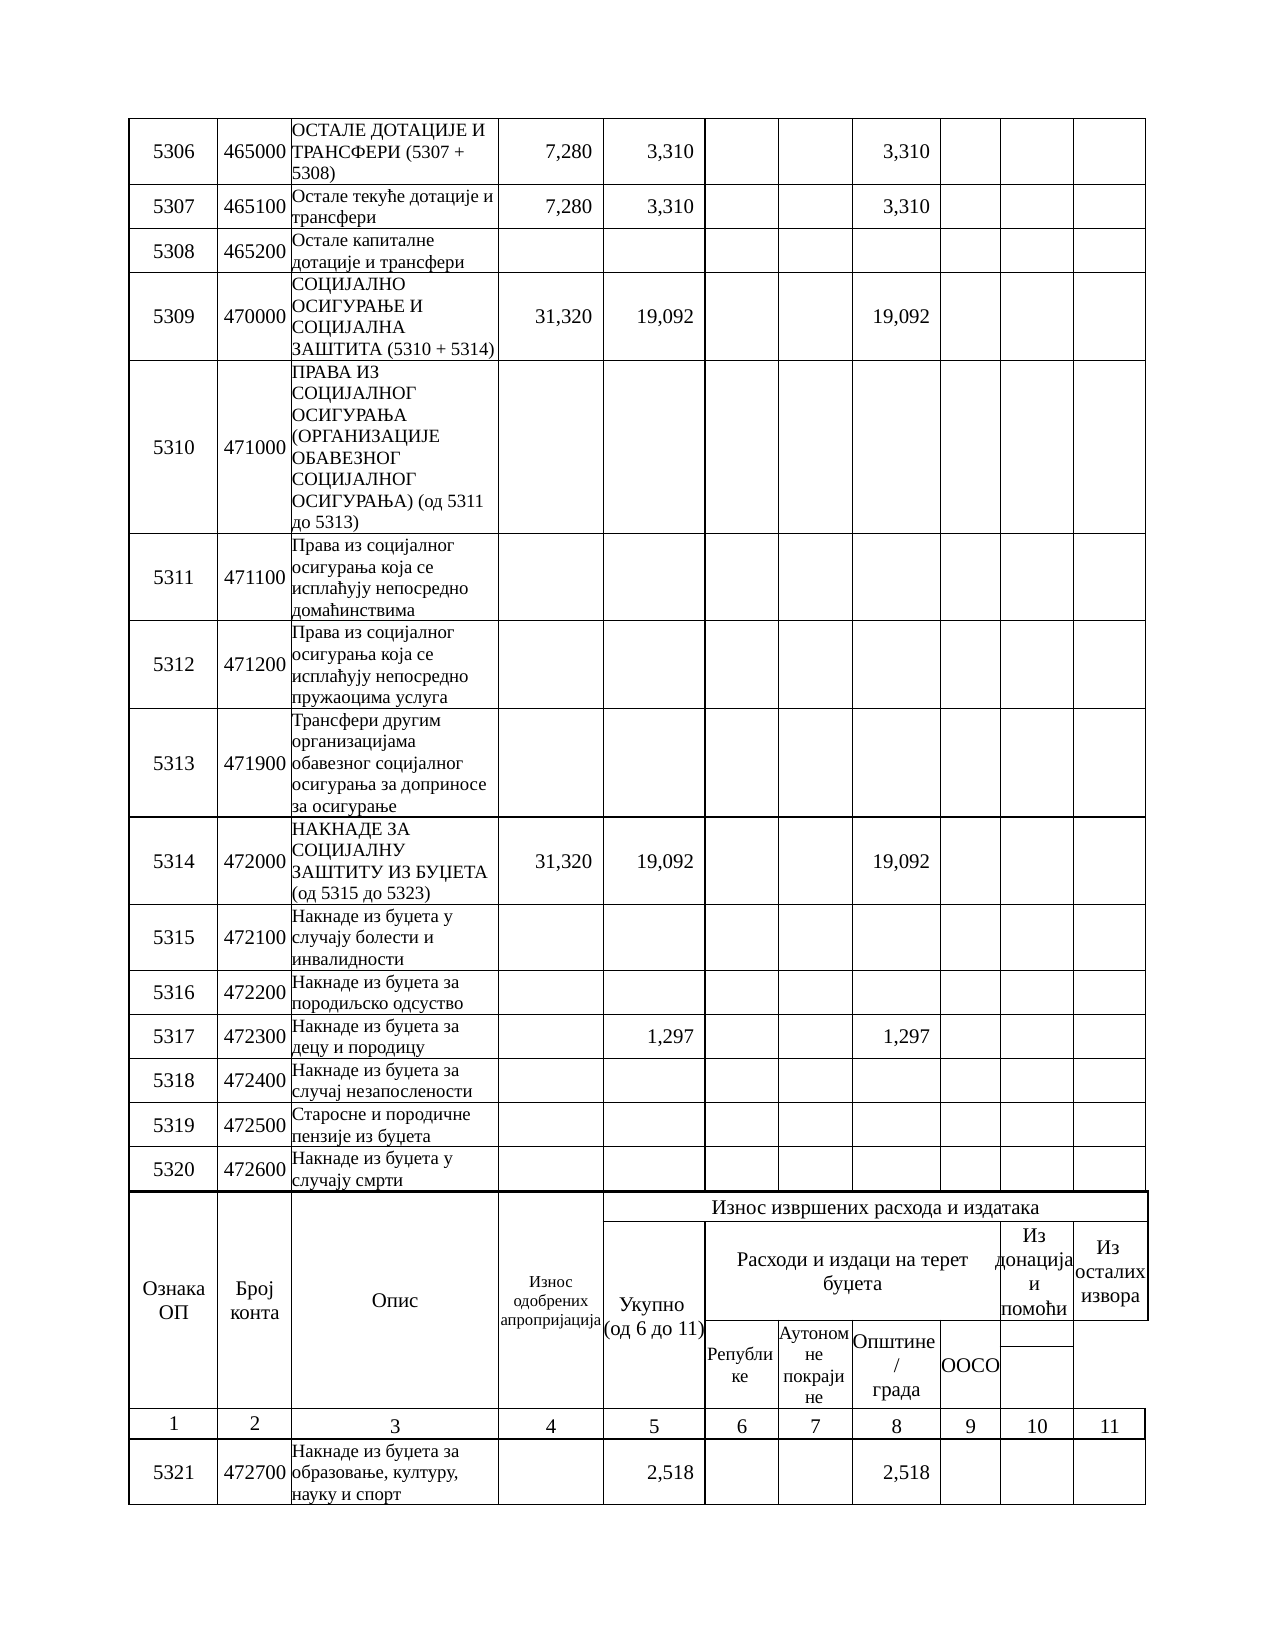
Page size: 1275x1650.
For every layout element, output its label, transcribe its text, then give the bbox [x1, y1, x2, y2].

table_cell 19,092 [853, 818, 940, 904]
table_cell 0 [853, 534, 940, 620]
table_cell 0 [853, 709, 940, 816]
table_cell [1146, 118, 1275, 184]
table_cell 0 [941, 229, 1000, 272]
table_cell 0 [1074, 818, 1145, 904]
table_cell [1146, 620, 1275, 708]
table_cell 0 [604, 621, 704, 708]
table_cell 0 [499, 1015, 603, 1058]
table_cell Аутономне покраји не [779, 1321, 852, 1408]
table_cell Општине / града [853, 1321, 940, 1408]
table_cell 0 [779, 229, 852, 272]
table_cell 0 [499, 361, 603, 533]
table_cell 5308 [130, 229, 217, 272]
table_cell 0 [853, 361, 940, 533]
table_cell 0 [1074, 1147, 1145, 1190]
table_cell 3,310 [604, 185, 704, 228]
table_cell Остале текуће дотације и трансфери [292, 185, 498, 228]
table_cell СОЦИЈАЛНО ОСИГУРАЊЕ И СОЦИЈАЛНА ЗАШТИТА (5310 + 5314) [292, 273, 498, 359]
table_cell 2,518 [853, 1440, 940, 1504]
table_cell 472200 [218, 971, 291, 1014]
table_cell 0 [706, 1103, 778, 1146]
table_cell 3,310 [853, 185, 940, 228]
table_cell ПРАВА ИЗ СОЦИЈАЛНОГ ОСИГУРАЊА (ОРГАНИЗАЦИЈЕ ОБАВЕЗНОГ СОЦИЈАЛНОГ ОСИГУРАЊА) (од 5311 до 5313) [292, 361, 498, 533]
table_cell 0 [499, 621, 603, 708]
table_cell 0 [941, 905, 1000, 969]
table_cell 0 [941, 621, 1000, 708]
table_cell 19,092 [604, 818, 704, 904]
table_cell Накнаде из буџета за случај незапослености [292, 1059, 498, 1102]
table_cell Накнаде из буџета за децу и породицу [292, 1015, 498, 1058]
table_cell НАКНАДЕ ЗА СОЦИЈАЛНУ ЗАШТИТУ ИЗ БУЏЕТА (од 5315 до 5323) [292, 818, 498, 904]
table_cell 0 [1001, 229, 1073, 272]
table_cell 0 [779, 1147, 852, 1190]
table_cell 0 [706, 273, 778, 359]
table_cell 5315 [130, 905, 217, 969]
table_cell [1146, 1146, 1275, 1190]
table_cell 5 [604, 1409, 704, 1438]
table_cell ОСТАЛЕ ДОТАЦИЈЕ И ТРАНСФЕРИ (5307 + 5308) [292, 119, 498, 184]
table_cell 9 [941, 1409, 1000, 1438]
table_cell 0 [779, 818, 852, 904]
table_cell 0 [706, 185, 778, 228]
table_cell 472300 [218, 1015, 291, 1058]
table_cell [1149, 1221, 1275, 1319]
table_cell 0 [1001, 361, 1073, 533]
table_cell Из осталих извора [1074, 1222, 1147, 1319]
table_cell 0 [853, 1103, 940, 1146]
table_cell 2,518 [604, 1440, 704, 1504]
table_cell 0 [706, 621, 778, 708]
table_cell 8 [853, 1409, 940, 1438]
table_cell 5319 [130, 1103, 217, 1146]
table_cell [1146, 708, 1275, 816]
table_cell 0 [779, 709, 852, 816]
table_cell 0 [853, 905, 940, 969]
table_cell 5312 [130, 621, 217, 708]
table_cell 0 [1001, 1015, 1073, 1058]
table_cell [1170, 1346, 1217, 1408]
table_cell Накнаде из буџета у случају смрти [292, 1147, 498, 1190]
table_cell 0 [499, 1147, 603, 1190]
table_cell 0 [853, 229, 940, 272]
table_cell [1146, 533, 1275, 620]
table_cell 3 [292, 1409, 498, 1438]
table_cell 0 [941, 818, 1000, 904]
table_cell 471900 [218, 709, 291, 816]
table_cell 1 [130, 1409, 217, 1438]
table_cell [1146, 1408, 1275, 1438]
table_cell Накнаде из буџета за образовање, културу, науку и спорт [292, 1440, 498, 1504]
table_cell 0 [1074, 971, 1145, 1014]
table_cell 0 [941, 1147, 1000, 1190]
table_cell 0 [779, 1103, 852, 1146]
table_cell 0 [604, 709, 704, 816]
table_cell 0 [1001, 818, 1073, 904]
table_cell [1001, 1347, 1073, 1408]
table_cell [1217, 1346, 1241, 1408]
table_cell 0 [604, 905, 704, 969]
table_cell 7,280 [499, 185, 603, 228]
table_cell 0 [499, 905, 603, 969]
table_cell Укупно (од 6 до 11) [604, 1222, 704, 1408]
table_cell 0 [853, 1059, 940, 1102]
table_cell [1146, 1438, 1275, 1504]
table_cell 0 [706, 119, 778, 184]
table_cell 0 [941, 185, 1000, 228]
table_cell 0 [1074, 361, 1145, 533]
table_cell 472500 [218, 1103, 291, 1146]
table_cell 4 [499, 1409, 603, 1438]
table_cell 0 [779, 361, 852, 533]
table_cell Накнаде из буџета у случају болести и инвалидности [292, 905, 498, 969]
table_cell 1,297 [853, 1015, 940, 1058]
table_cell 0 [706, 709, 778, 816]
table_cell 5314 [130, 818, 217, 904]
table_cell 0 [941, 119, 1000, 184]
table_cell 465200 [218, 229, 291, 272]
table_cell 7,280 [499, 119, 603, 184]
table_cell 0 [1001, 185, 1073, 228]
table_cell 5313 [130, 709, 217, 816]
table_cell 10 [1001, 1409, 1073, 1438]
table_cell 0 [706, 1440, 778, 1504]
table_cell 0 [853, 621, 940, 708]
table_cell 0 [604, 361, 704, 533]
table_cell 0 [1074, 229, 1145, 272]
table_cell 0 [941, 1103, 1000, 1146]
table_cell 19,092 [604, 273, 704, 359]
table_cell 0 [941, 1015, 1000, 1058]
table_cell 5306 [130, 119, 217, 184]
table_cell 0 [1001, 971, 1073, 1014]
table_cell 472100 [218, 905, 291, 969]
table_cell 0 [1074, 1103, 1145, 1146]
table_cell 0 [1074, 185, 1145, 228]
table_cell 5321 [130, 1440, 217, 1504]
table_cell 0 [1001, 1147, 1073, 1190]
table_cell 0 [941, 534, 1000, 620]
table_cell 19,092 [853, 273, 940, 359]
table_cell 0 [706, 971, 778, 1014]
table_cell 0 [1001, 273, 1073, 359]
table_cell 0 [779, 905, 852, 969]
table_cell [1146, 228, 1275, 272]
table_cell 7 [779, 1409, 852, 1438]
table_cell 0 [1074, 1059, 1145, 1102]
table_cell 1,297 [604, 1015, 704, 1058]
table_cell 0 [499, 229, 603, 272]
table_cell 5307 [130, 185, 217, 228]
table_cell [1217, 1320, 1241, 1346]
table_cell Остале капиталне дотације и трансфери [292, 229, 498, 272]
table_cell 0 [941, 273, 1000, 359]
table_cell 0 [779, 1440, 852, 1504]
table_cell 0 [604, 229, 704, 272]
table_cell 0 [1001, 1440, 1073, 1504]
table_cell 0 [604, 971, 704, 1014]
table_cell [1146, 904, 1275, 969]
table_cell 0 [1001, 1103, 1073, 1146]
table_cell 0 [941, 1059, 1000, 1102]
table_cell 0 [706, 1015, 778, 1058]
table_cell 0 [779, 971, 852, 1014]
table_cell 0 [1074, 119, 1145, 184]
table_cell 31,320 [499, 818, 603, 904]
table_cell Износ извршених расхода и издатака [604, 1193, 1147, 1221]
table_cell [1241, 1320, 1275, 1346]
table_cell [1146, 272, 1275, 359]
table_cell 0 [779, 185, 852, 228]
table_cell Старосне и породичне пензије из буџета [292, 1103, 498, 1146]
table_cell 471200 [218, 621, 291, 708]
table_cell Права из социјалног осигурања која се исплаћују непосредно домаћинствима [292, 534, 498, 620]
table_cell 2 [218, 1409, 291, 1438]
table_cell 0 [706, 905, 778, 969]
table_cell 465000 [218, 119, 291, 184]
table_cell 465100 [218, 185, 291, 228]
table_cell 0 [1001, 905, 1073, 969]
table_cell 0 [1001, 534, 1073, 620]
table_cell 0 [1001, 1059, 1073, 1102]
table_cell 0 [706, 1059, 778, 1102]
table_cell 0 [1074, 1440, 1145, 1504]
table_cell 0 [499, 1440, 603, 1504]
table_cell 0 [499, 1103, 603, 1146]
table_cell [1146, 1102, 1275, 1146]
table_cell 472600 [218, 1147, 291, 1190]
table_cell [1146, 1058, 1275, 1102]
table_cell 0 [779, 621, 852, 708]
table_cell 0 [779, 1015, 852, 1058]
table_cell 3,310 [604, 119, 704, 184]
table_cell 5320 [130, 1147, 217, 1190]
table_cell Накнаде из буџета за породиљско одсуство [292, 971, 498, 1014]
table_cell 31,320 [499, 273, 603, 359]
table_cell [1001, 1321, 1073, 1346]
table_cell 0 [1001, 621, 1073, 708]
table_cell Опис [292, 1193, 498, 1408]
table_cell 0 [1001, 119, 1073, 184]
table_cell Број конта [218, 1193, 291, 1408]
table_cell 0 [1074, 905, 1145, 969]
table_cell 0 [941, 709, 1000, 816]
table_cell 0 [779, 119, 852, 184]
table_cell 472700 [218, 1440, 291, 1504]
table_cell 0 [941, 361, 1000, 533]
table_cell 472000 [218, 818, 291, 904]
table_cell 471000 [218, 361, 291, 533]
table_cell 0 [604, 534, 704, 620]
table_cell 0 [499, 534, 603, 620]
table_cell [1170, 1320, 1217, 1346]
table_cell Републике [706, 1321, 778, 1408]
table_cell 0 [706, 361, 778, 533]
table_cell 0 [941, 971, 1000, 1014]
table_cell Права из социјалног осигурања која се исплаћују непосредно пружаоцима услуга [292, 621, 498, 708]
table_cell 0 [941, 1440, 1000, 1504]
table_cell 0 [1074, 273, 1145, 359]
table_cell [1241, 1346, 1275, 1408]
table_cell 472400 [218, 1059, 291, 1102]
table_cell 5316 [130, 971, 217, 1014]
table_cell 0 [499, 709, 603, 816]
table_cell [1074, 1320, 1170, 1346]
table_cell 11 [1074, 1409, 1144, 1438]
table_cell 5317 [130, 1015, 217, 1058]
table_cell 0 [499, 971, 603, 1014]
table_cell 5310 [130, 361, 217, 533]
table_cell 0 [604, 1103, 704, 1146]
table_cell 470000 [218, 273, 291, 359]
table_cell 0 [779, 273, 852, 359]
table_cell 0 [1001, 709, 1073, 816]
table_cell [1149, 1190, 1275, 1221]
table_cell 0 [706, 1147, 778, 1190]
table_cell 6 [706, 1409, 778, 1438]
table_cell [1074, 1346, 1170, 1408]
table_cell 0 [1074, 709, 1145, 816]
table_cell 0 [706, 229, 778, 272]
table_cell 5309 [130, 273, 217, 359]
table_cell 0 [1074, 534, 1145, 620]
table_cell 3,310 [853, 119, 940, 184]
table_cell 0 [706, 818, 778, 904]
table_cell 0 [604, 1147, 704, 1190]
table_cell [1146, 816, 1275, 904]
table_cell [1146, 360, 1275, 533]
table_cell 0 [706, 534, 778, 620]
table_cell Износ одобрених апропријација [499, 1193, 603, 1408]
table_cell 0 [499, 1059, 603, 1102]
table_cell Ознака ОП [130, 1193, 217, 1408]
table_cell 0 [853, 1147, 940, 1190]
table_cell 471100 [218, 534, 291, 620]
table_cell [1146, 1014, 1275, 1058]
table_cell [1146, 970, 1275, 1014]
table_cell Трансфери другим организацијама обавезног социјалног осигурања за доприносе за осигурање [292, 709, 498, 816]
table_cell 0 [779, 534, 852, 620]
table_cell 0 [779, 1059, 852, 1102]
table_cell 0 [853, 971, 940, 1014]
table_cell Расходи и издаци на терет буџета [706, 1222, 1000, 1319]
table_cell [1146, 184, 1275, 228]
table_cell 5311 [130, 534, 217, 620]
table_cell 0 [1074, 1015, 1145, 1058]
table_cell ООСО [941, 1321, 1000, 1408]
table_cell Из донација и помоћи [1001, 1222, 1073, 1319]
table_cell 0 [1074, 621, 1145, 708]
table_cell 0 [604, 1059, 704, 1102]
table_cell 5318 [130, 1059, 217, 1102]
